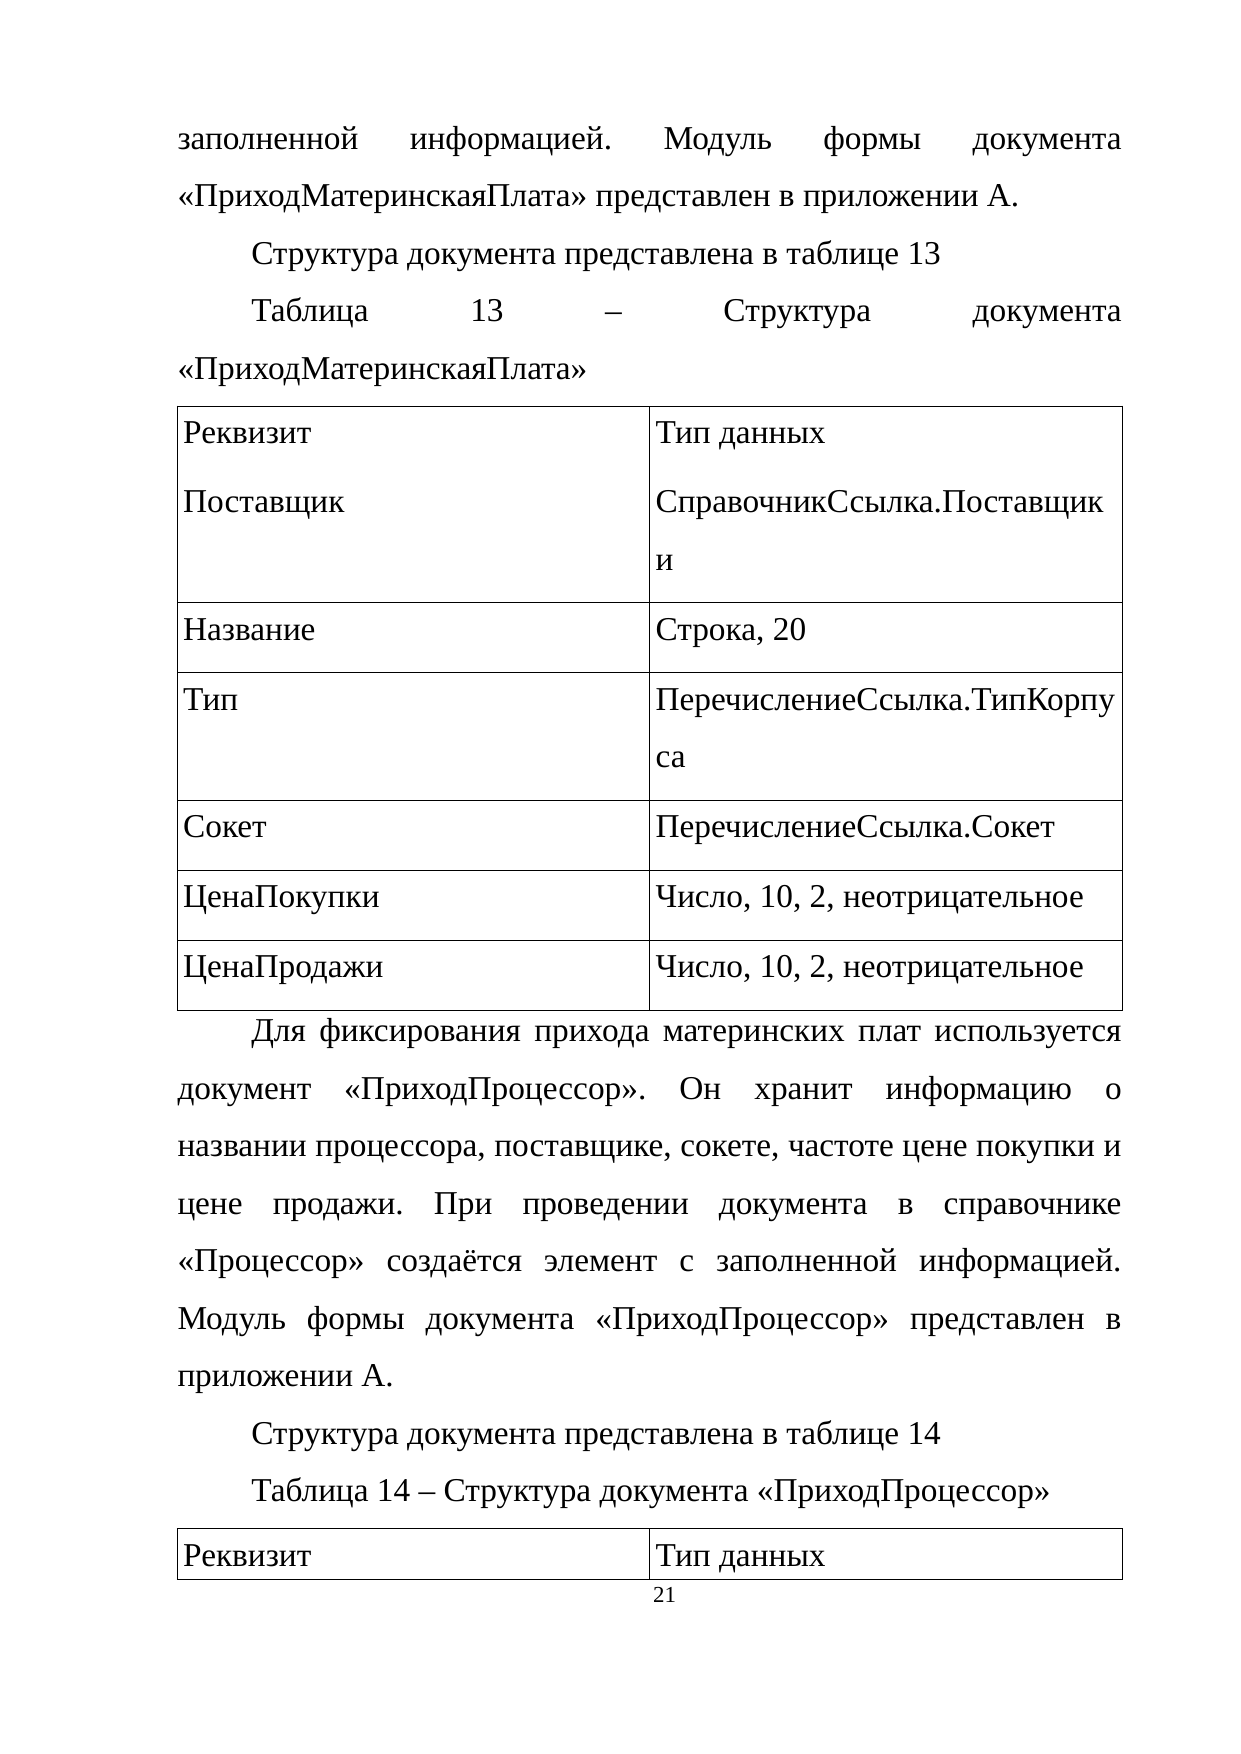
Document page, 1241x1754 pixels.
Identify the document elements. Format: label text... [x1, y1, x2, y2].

table_cell Название [178, 603, 649, 672]
table_cell СправочникСсылка.Поставщики [650, 476, 1122, 602]
table_header Тип данных [650, 1529, 1122, 1579]
text Таблица 14 – Структура документа «ПриходПроцессор» [177, 1471, 1122, 1509]
table_cell ЦенаПродажи [178, 941, 649, 1009]
table_cell Число, 10, 2, неотрицательное [650, 871, 1122, 939]
table_cell ЦенаПокупки [178, 871, 649, 939]
table_cell ПеречислениеСсылка.ТипКорпуса [650, 673, 1122, 799]
table_cell Тип [178, 673, 649, 799]
table_cell Число, 10, 2, неотрицательное [650, 941, 1122, 1009]
text заполненной информацией. Модуль формы документа «ПриходМатеринскаяПлата» представлен в приложении А. [177, 118, 1122, 214]
table_cell Поставщик [178, 476, 649, 602]
text Для фиксирования прихода материнских плат используется документ «ПриходПроцессор». Он хранит информацию о названии процессора, поставщике, сокете, частоте цене покупки и цене продажи. При проведении документа в справочнике «Процессор» создаётся элемент с заполненной информацией. Модуль формы документа «ПриходПроцессор» представлен в приложении А. [177, 1011, 1122, 1394]
table_header Реквизит [178, 1529, 649, 1579]
table_cell Сокет [178, 801, 649, 869]
text Структура документа представлена в таблице 14 [177, 1413, 1122, 1451]
table_cell ПеречислениеСсылка.Сокет [650, 801, 1122, 869]
table_header Реквизит [178, 407, 649, 476]
text Таблица 13 – Структура документа «ПриходМатеринскаяПлата» [177, 291, 1122, 386]
table_cell Строка, 20 [650, 603, 1122, 672]
text Структура документа представлена в таблице 13 [177, 233, 1122, 271]
table_header Тип данных [650, 407, 1122, 476]
